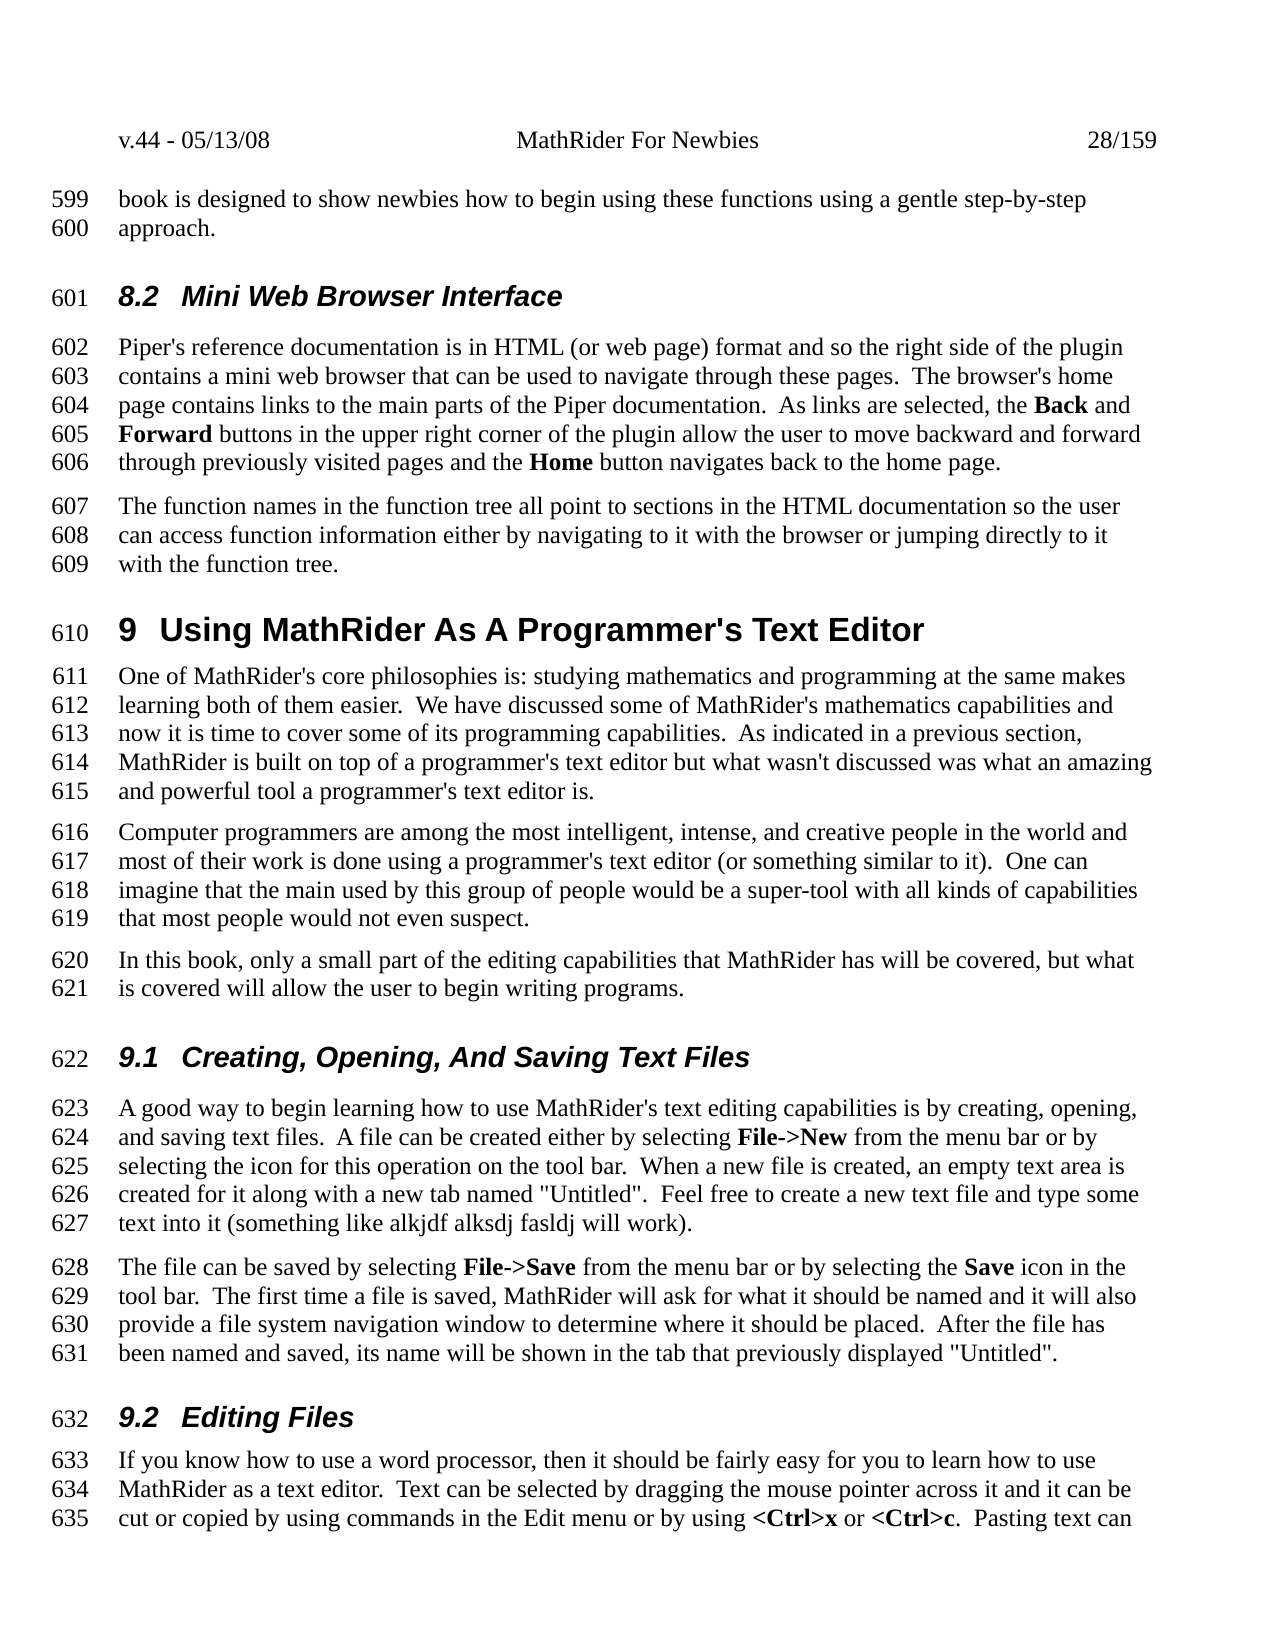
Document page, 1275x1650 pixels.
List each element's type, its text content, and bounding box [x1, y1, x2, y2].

text In this book, only a small part of the editing capabilities that MathRider has will be covered, but what is covered will allow the user to begin writing programs. [118, 945, 1157, 1002]
subtitle Using MathRider As A Programmer's Text Editor [118, 610, 1157, 648]
text The file can be saved by selecting File->Save from the menu bar or by selecting the Save icon in the tool bar. The first time a file is saved, MathRider will ask for what it should be named and it will also provide a file system navigation window to determine where it should be placed. After the file has been named and saved, its name will be shown in the tab that previously displayed "Untitled". [118, 1252, 1157, 1367]
text One of MathRider's core philosophies is: studying mathematics and programming at the same makes learning both of them easier. We have discussed some of MathRider's mathematics capabilities and now it is time to cover some of its programming capabilities. As indicated in a previous section, MathRider is built on top of a programmer's text editor but what wasn't discussed was what an amazing and powerful tool a programmer's text editor is. [118, 661, 1157, 805]
text The function names in the function tree all point to sections in the HTML documentation so the user can access function information either by navigating to it with the browser or jumping directly to it with the function tree. [118, 491, 1157, 577]
text book is designed to show newbies how to begin using these functions using a gentle step-by-step approach. [118, 184, 1157, 241]
text Computer programmers are among the most intelligent, intense, and creative people in the world and most of their work is done using a programmer's text editor (or something similar to it). One can imagine that the main used by this group of people would be a super-tool with all kinds of capabilities that most people would not even suspect. [118, 817, 1157, 932]
text If you know how to use a word processor, then it should be fairly easy for you to learn how to use MathRider as a text editor. Text can be selected by dragging the mouse pointer across it and it can be cut or copied by using commands in the Edit menu or by using <Ctrl>x or <Ctrl>c. Pasting text can [118, 1446, 1157, 1532]
subtitle Creating, Opening, And Saving Text Files [118, 1040, 1157, 1073]
text A good way to begin learning how to use MathRider's text editing capabilities is by creating, opening, and saving text files. A file can be created either by selecting File->New from the menu bar or by selecting the icon for this operation on the tool bar. When a new file is created, an empty text area is created for it along with a new tab named "Untitled". Feel free to create a new text file and type some text into it (something like alkjdf alksdj fasldj will work). [118, 1093, 1157, 1237]
text Piper's reference documentation is in HTML (or web page) format and so the right side of the plugin contains a mini web browser that can be used to navigate through these pages. The browser's home page contains links to the main parts of the Piper documentation. As links are selected, the Back and Forward buttons in the upper right corner of the plugin allow the user to move backward and forward through previously visited pages and the Home button navigates back to the home page. [118, 332, 1157, 476]
subtitle Mini Web Browser Interface [118, 279, 1157, 312]
subtitle Editing Files [118, 1399, 1157, 1433]
